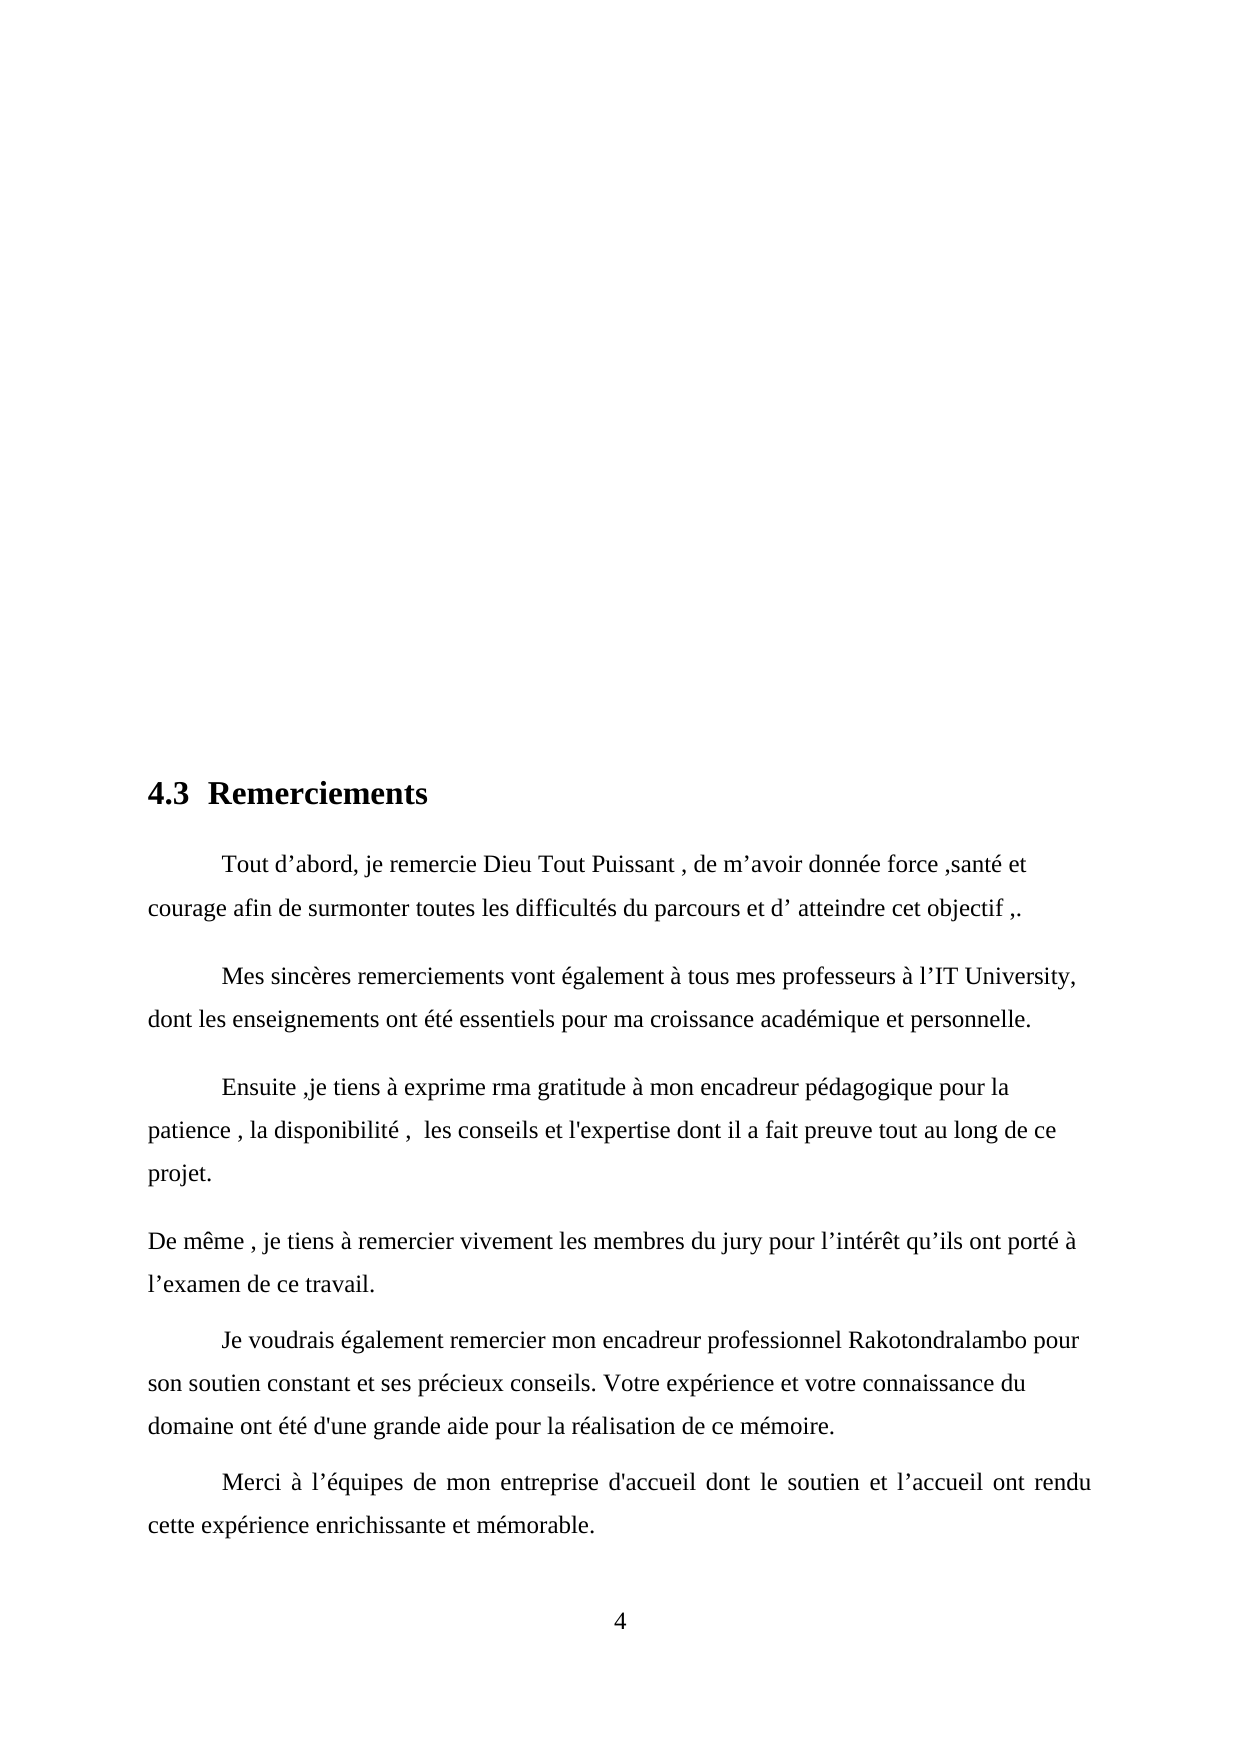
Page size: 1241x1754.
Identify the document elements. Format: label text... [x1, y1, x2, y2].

text De même , je tiens à remercier vivement les membres du jury pour l’intérêt qu’ils ont porté à l’examen de ce travail. [148, 1226, 1092, 1298]
text Merci à l’équipes de mon entreprise d'accueil dont le soutien et l’accueil ont rendu cette expérience enrichissante et mémorable. [148, 1467, 1092, 1539]
text Tout d’abord, je remercie Dieu Tout Puissant , de m’avoir donnée force ,santé et courage afin de surmonter toutes les difficultés du parcours et d’ atteindre cet objectif ,. [148, 849, 1092, 921]
text Ensuite ,je tiens à exprime rma gratitude à mon encadreur pédagogique pour la patience , la disponibilité , les conseils et l'expertise dont il a fait preuve tout au long de ce projet. [148, 1072, 1092, 1187]
text Mes sincères remerciements vont également à tous mes professeurs à l’IT University, dont les enseignements ont été essentiels pour ma croissance académique et personnelle. [148, 961, 1092, 1033]
subtitle Remerciements [148, 773, 1092, 812]
text Je voudrais également remercier mon encadreur professionnel Rakotondralambo pour son soutien constant et ses précieux conseils. Votre expérience et votre connaissance du domaine ont été d'une grande aide pour la réalisation de ce mémoire. [148, 1325, 1092, 1440]
